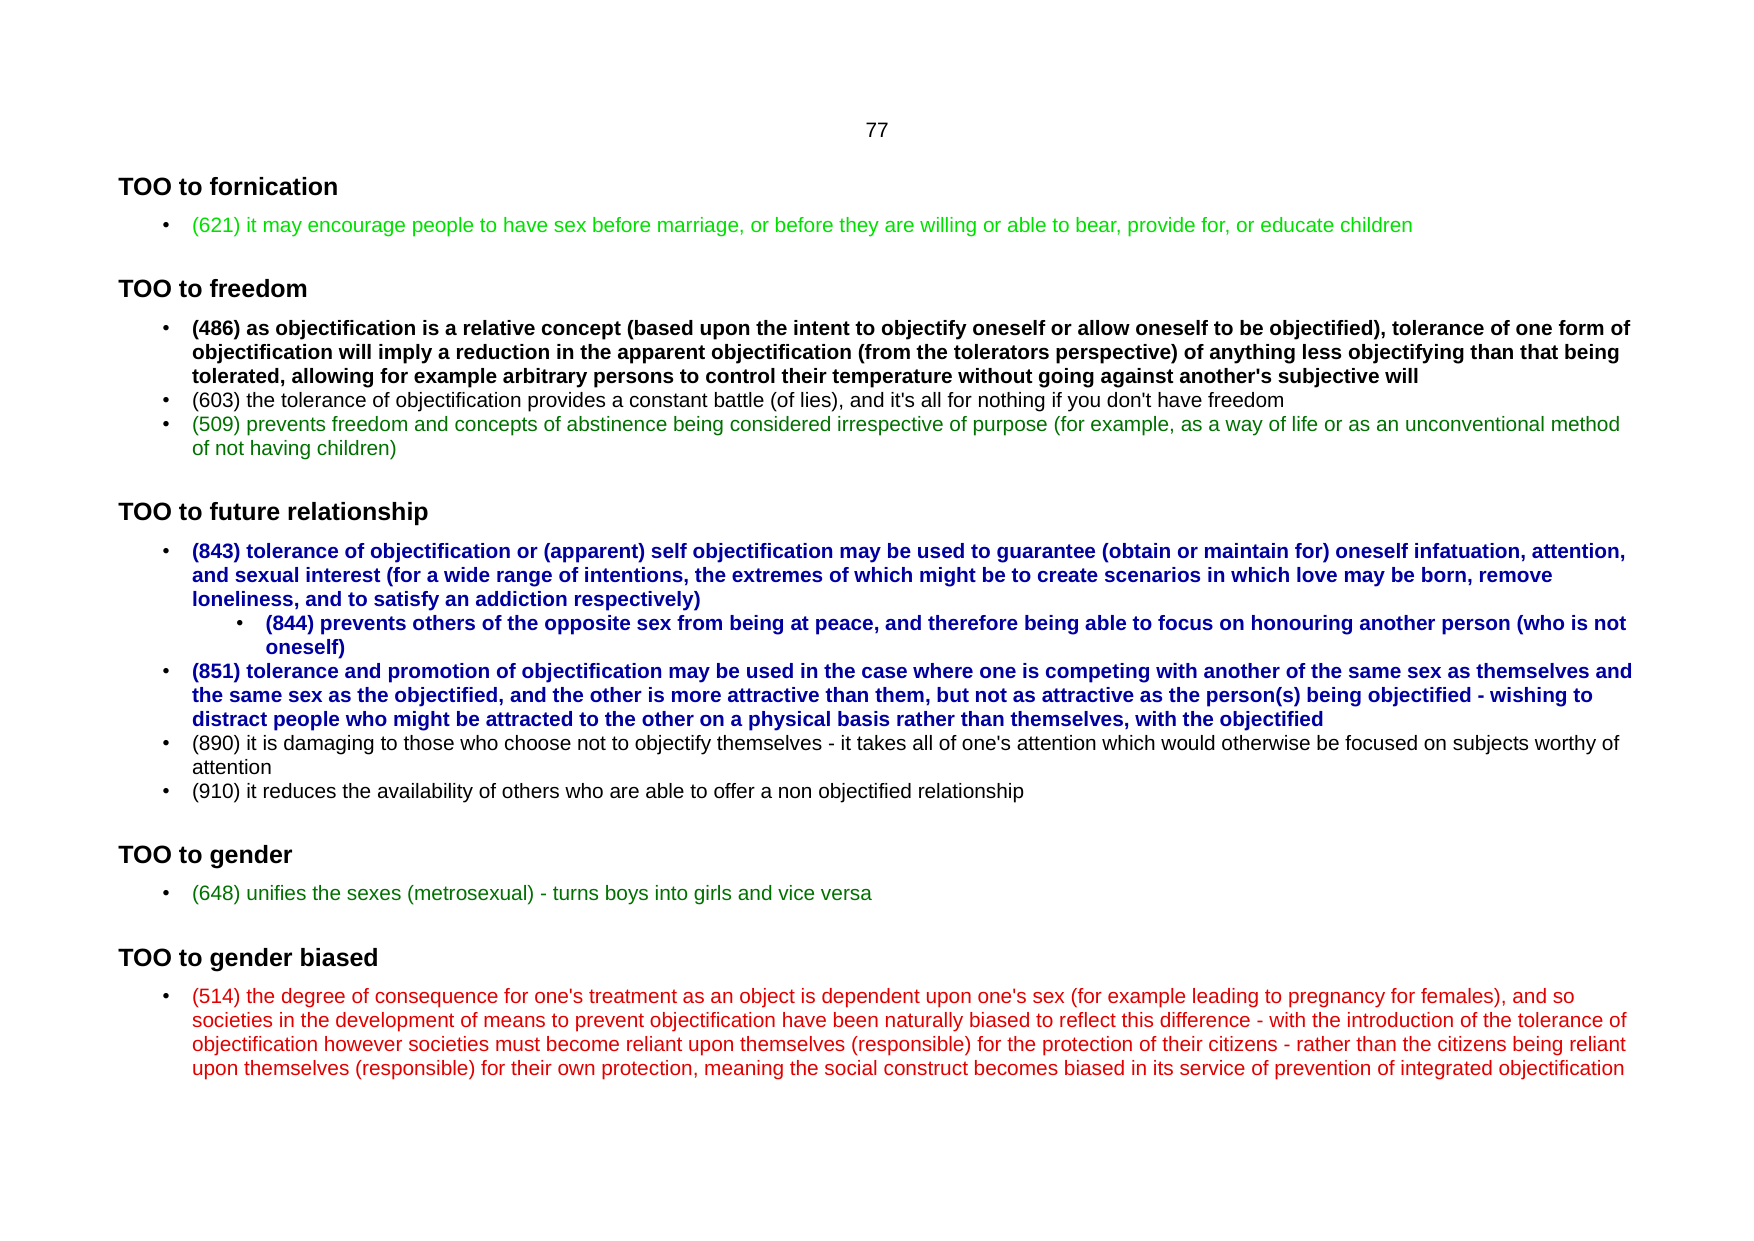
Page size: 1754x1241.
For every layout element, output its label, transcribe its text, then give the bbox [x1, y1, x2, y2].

list (648) unifies the sexes (metrosexual) - turns boys into girls and vice versa [162, 881, 1636, 905]
list (844) prevents others of the opposite sex from being at peace, and therefore being able to focus on honouring another person (who is not oneself) [236, 610, 1636, 658]
list (843) tolerance of objectification or (apparent) self objectification may be used to guarantee (obtain or maintain for) oneself infatuation, attention, and sexual interest (for a wide range of intentions, the extremes of which might be to create scenarios in which love may be born, remove loneliness, and to satisfy an addiction respectively) [162, 538, 1636, 610]
list (621) it may encourage people to have sex before marriage, or before they are willing or able to bear, provide for, or educate children [162, 213, 1636, 237]
list (910) it reduces the availability of others who are able to offer a non objectified relationship [162, 778, 1636, 802]
list (603) the tolerance of objectification provides a constant battle (of lies), and it's all for nothing if you don't have freedom [162, 388, 1636, 412]
subtitle TOO to gender biased [118, 943, 1636, 972]
list (890) it is damaging to those who choose not to objectify themselves - it takes all of one's attention which would otherwise be focused on subjects worthy of attention [162, 730, 1636, 778]
list (851) tolerance and promotion of objectification may be used in the case where one is competing with another of the same sex as themselves and the same sex as the objectified, and the other is more attractive than them, but not as attractive as the person(s) being objectified - wishing to distract people who might be attracted to the other on a physical basis rather than themselves, with the objectified [162, 658, 1636, 730]
subtitle TOO to freedom [118, 274, 1636, 303]
list (514) the degree of consequence for one's treatment as an object is dependent upon one's sex (for example leading to pregnancy for females), and so societies in the development of means to prevent objectification have been naturally biased to reflect this difference - with the introduction of the tolerance of objectification however societies must become reliant upon themselves (responsible) for the protection of their citizens - rather than the citizens being reliant upon themselves (responsible) for their own protection, meaning the social construct becomes biased in its service of prevention of integrated objectification [162, 984, 1636, 1080]
subtitle TOO to gender [118, 840, 1636, 869]
list (509) prevents freedom and concepts of abstinence being considered irrespective of purpose (for example, as a way of life or as an unconventional method of not having children) [162, 412, 1636, 460]
subtitle TOO to future relationship [118, 497, 1636, 526]
list (486) as objectification is a relative concept (based upon the intent to objectify oneself or allow oneself to be objectified), tolerance of one form of objectification will imply a reduction in the apparent objectification (from the tolerators perspective) of anything less objectifying than that being tolerated, allowing for example arbitrary persons to control their temperature without going against another's subjective will [162, 316, 1636, 388]
subtitle TOO to fornication [118, 172, 1636, 200]
